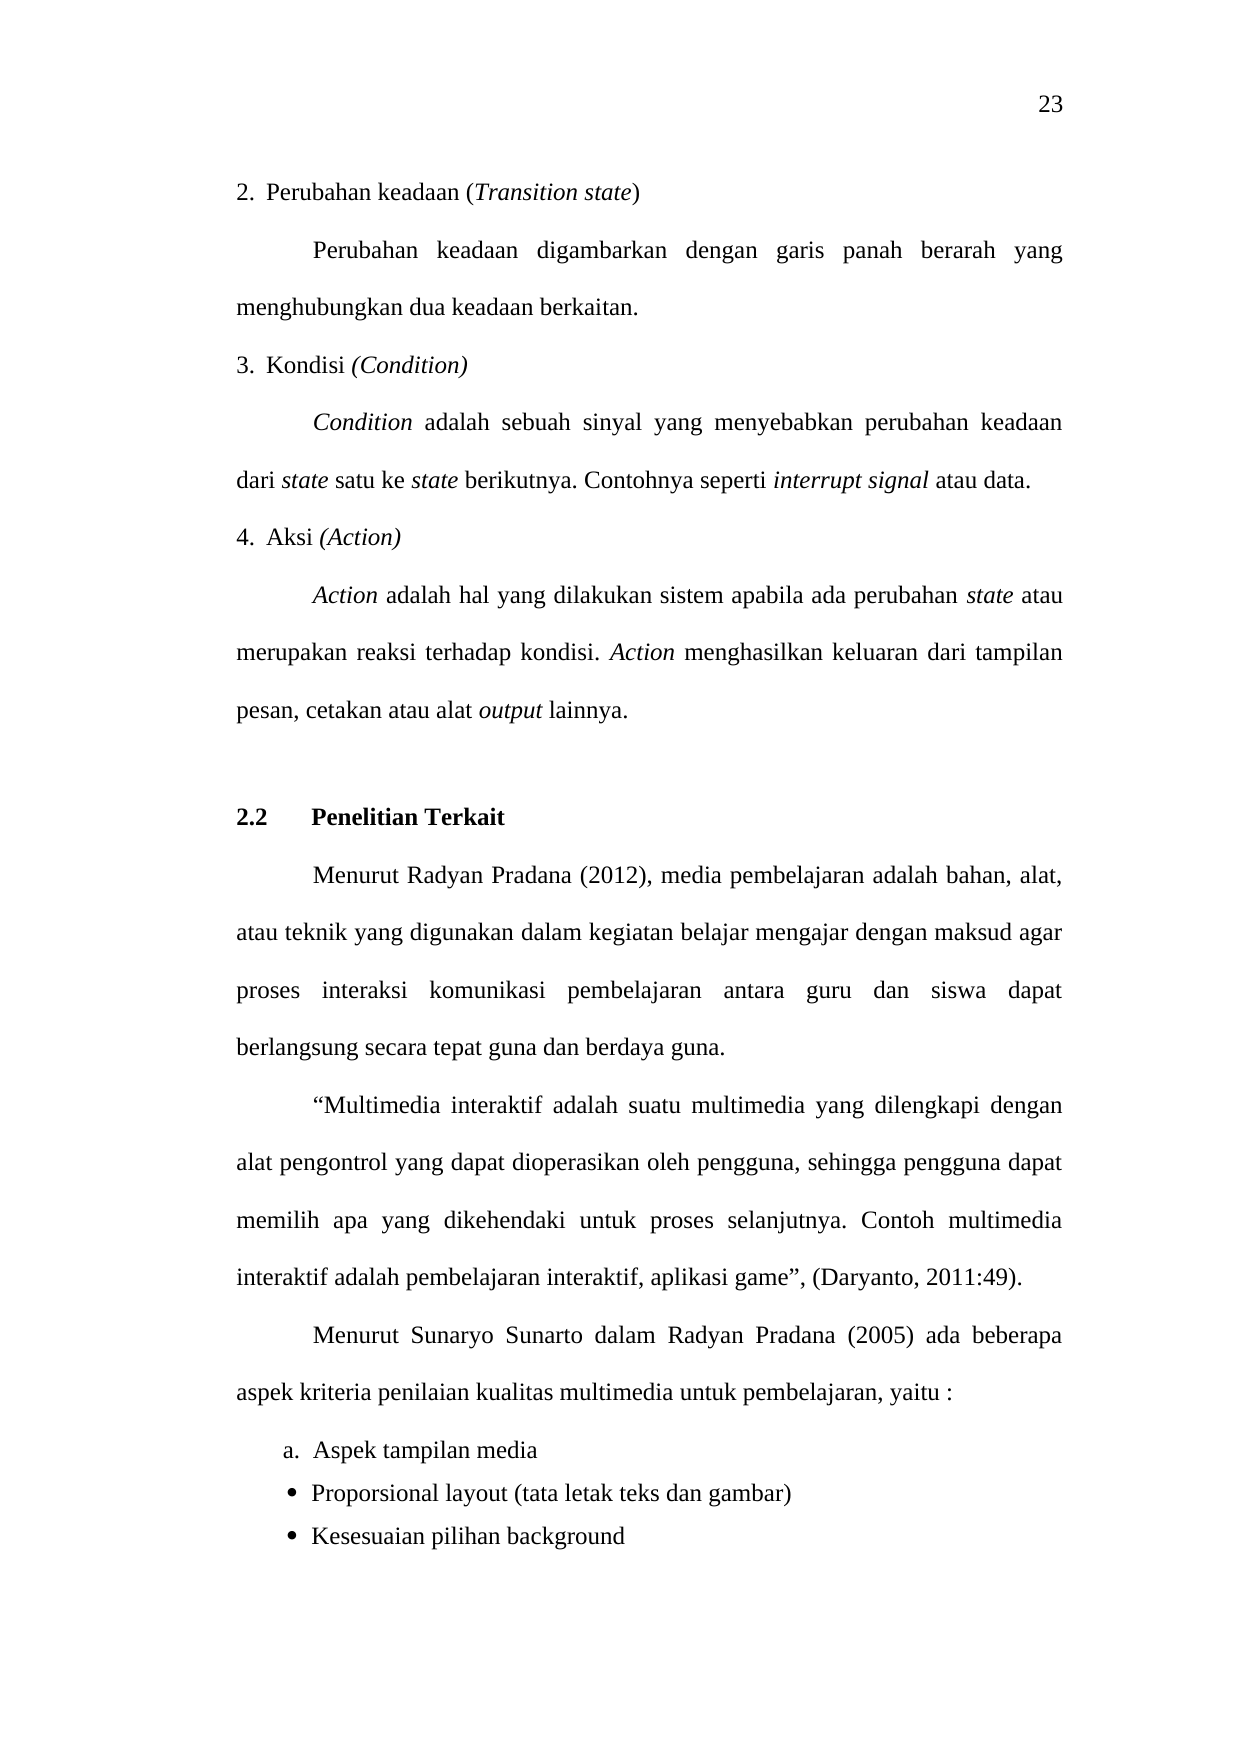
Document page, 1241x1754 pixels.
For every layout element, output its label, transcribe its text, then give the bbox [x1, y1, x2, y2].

text Menurut Radyan Pradana (2012), media pembelajaran adalah bahan, alat, atau teknik yang digunakan dalam kegiatan belajar mengajar dengan maksud agar proses interaksi komunikasi pembelajaran antara guru dan siswa dapat berlangsung secara tepat guna dan berdaya guna. [236, 860, 1063, 1061]
list Aspek tampilan media [283, 1435, 1063, 1463]
list Kesesuaian pilihan background [288, 1521, 1063, 1550]
text “Multimedia interaktif adalah suatu multimedia yang dilengkapi dengan alat pengontrol yang dapat dioperasikan oleh pengguna, sehingga pengguna dapat memilih apa yang dikehendaki untuk proses selanjutnya. Contoh multimedia interaktif adalah pembelajaran interaktif, aplikasi game”, (Daryanto, 2011:49). [236, 1090, 1063, 1291]
list Kondisi (Condition) [236, 350, 1063, 378]
list Proporsional layout (tata letak teks dan gambar) [288, 1478, 1063, 1507]
text Menurut Sunaryo Sunarto dalam Radyan Pradana (2005) ada beberapa aspek kriteria penilaian kualitas multimedia untuk pembelajaran, yaitu : [236, 1320, 1063, 1406]
subtitle Penelitian Terkait [236, 802, 1063, 831]
text Perubahan keadaan digambarkan dengan garis panah berarah yang menghubungkan dua keadaan berkaitan. [236, 235, 1063, 321]
list Aksi (Action) [236, 522, 1063, 551]
text Action adalah hal yang dilakukan sistem apabila ada perubahan state atau merupakan reaksi terhadap kondisi. Action menghasilkan keluaran dari tampilan pesan, cetakan atau alat output lainnya. [236, 580, 1063, 723]
list Perubahan keadaan (Transition state) [236, 177, 1063, 206]
text Condition adalah sebuah sinyal yang menyebabkan perubahan keadaan dari state satu ke state berikutnya. Contohnya seperti interrupt signal atau data. [236, 407, 1063, 493]
